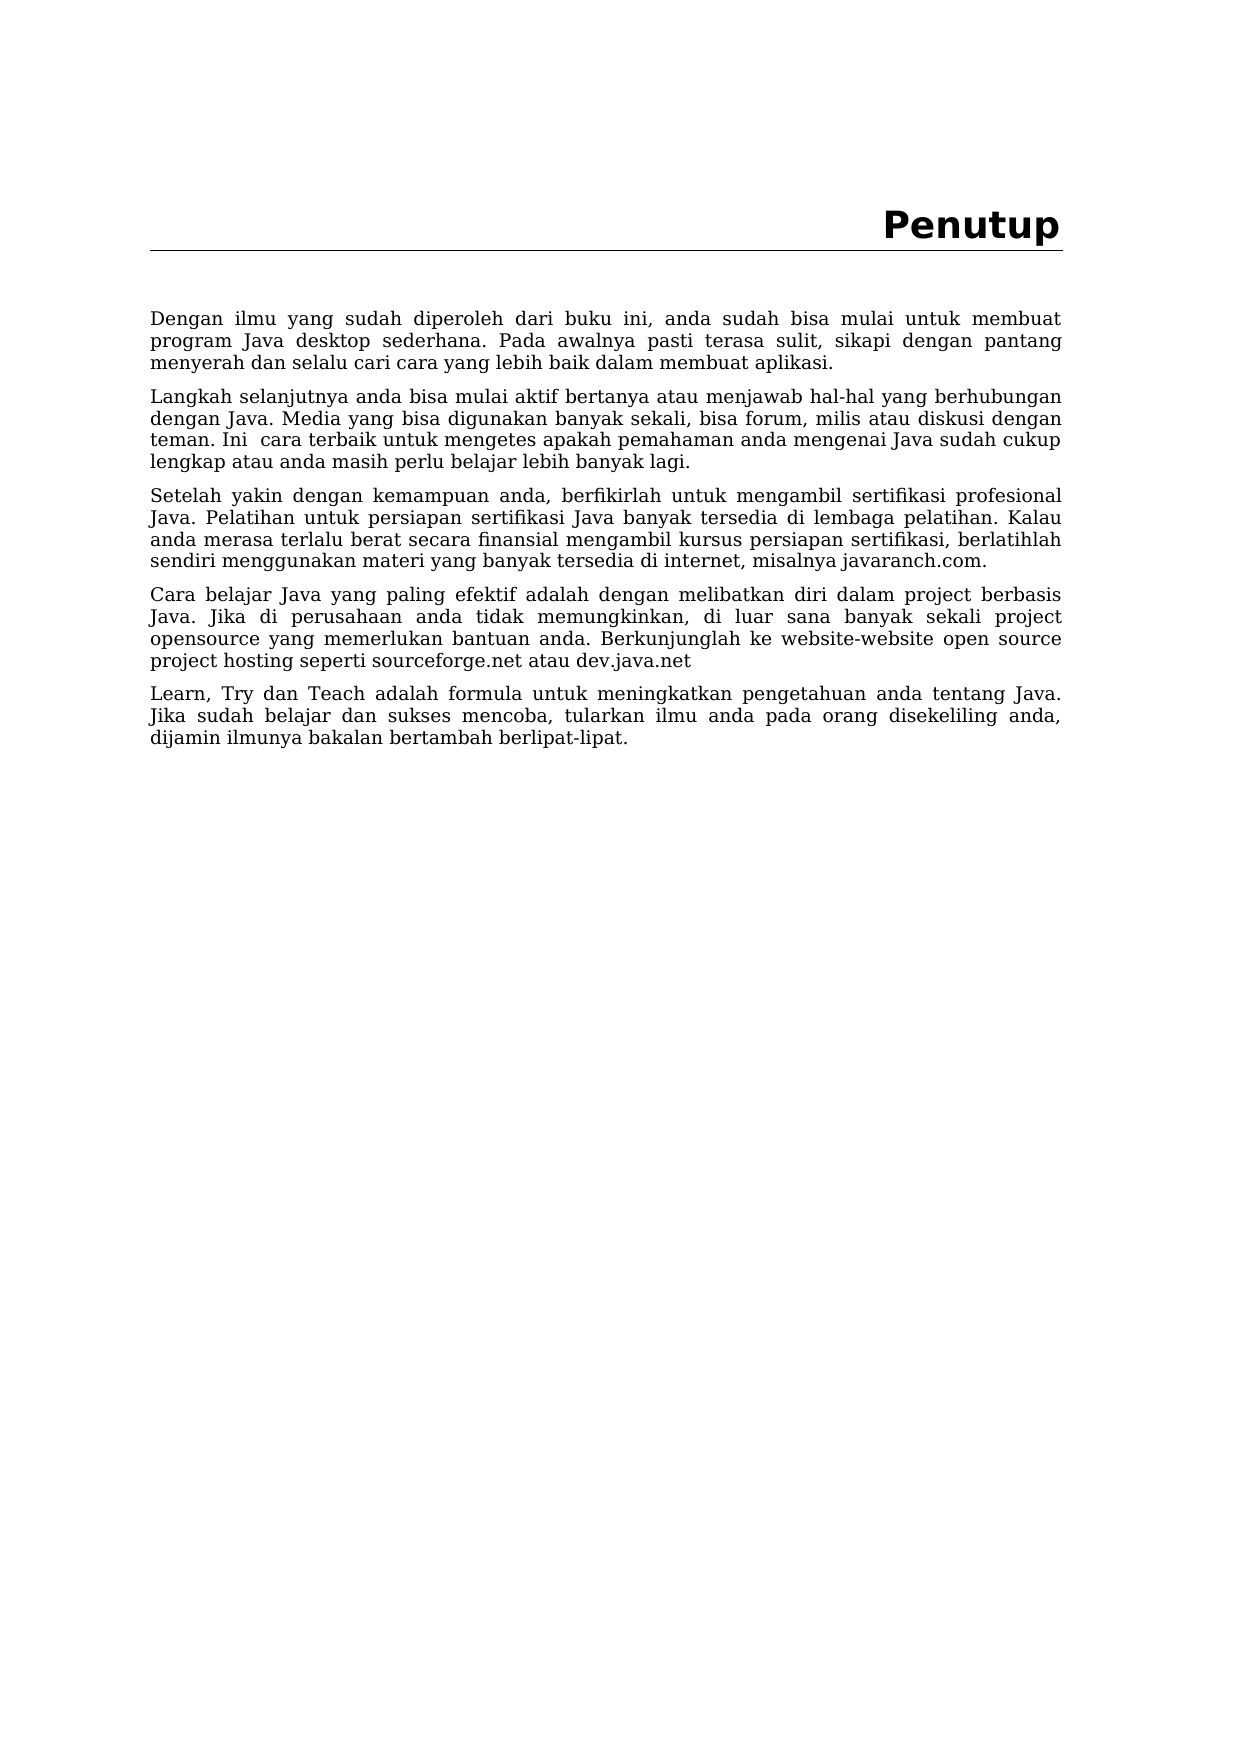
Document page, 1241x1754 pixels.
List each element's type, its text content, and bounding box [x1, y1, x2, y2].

text Langkah selanjutnya anda bisa mulai aktif bertanya atau menjawab hal-hal yang berhubungan dengan Java. Media yang bisa digunakan banyak sekali, bisa forum, milis atau diskusi dengan teman. Ini cara terbaik untuk mengetes apakah pemahaman anda mengenai Java sudah cukup lengkap atau anda masih perlu belajar lebih banyak lagi. [150, 386, 1063, 473]
text Cara belajar Java yang paling efektif adalah dengan melibatkan diri dalam project berbasis Java. Jika di perusahaan anda tidak memungkinkan, di luar sana banyak sekali project opensource yang memerlukan bantuan anda. Berkunjunglah ke website-website open source project hosting seperti sourceforge.net atau dev.java.net [150, 584, 1063, 672]
text Setelah yakin dengan kemampuan anda, berfikirlah untuk mengambil sertifikasi profesional Java. Pelatihan untuk persiapan sertifikasi Java banyak tersedia di lembaga pelatihan. Kalau anda merasa terlalu berat secara finansial mengambil kursus persiapan sertifikasi, berlatihlah sendiri menggunakan materi yang banyak tersedia di internet, misalnya javaranch.com. [150, 485, 1063, 572]
text Dengan ilmu yang sudah diperoleh dari buku ini, anda sudah bisa mulai untuk membuat program Java desktop sederhana. Pada awalnya pasti terasa sulit, sikapi dengan pantang menyerah dan selalu cari cara yang lebih baik dalam membuat aplikasi. [150, 308, 1063, 374]
text Learn, Try dan Teach adalah formula untuk meningkatkan pengetahuan anda tentang Java. Jika sudah belajar dan sukses mencoba, tularkan ilmu anda pada orang disekeliling anda, dijamin ilmunya bakalan bertambah berlipat-lipat. [150, 683, 1063, 749]
subtitle Penutup [150, 201, 1063, 250]
